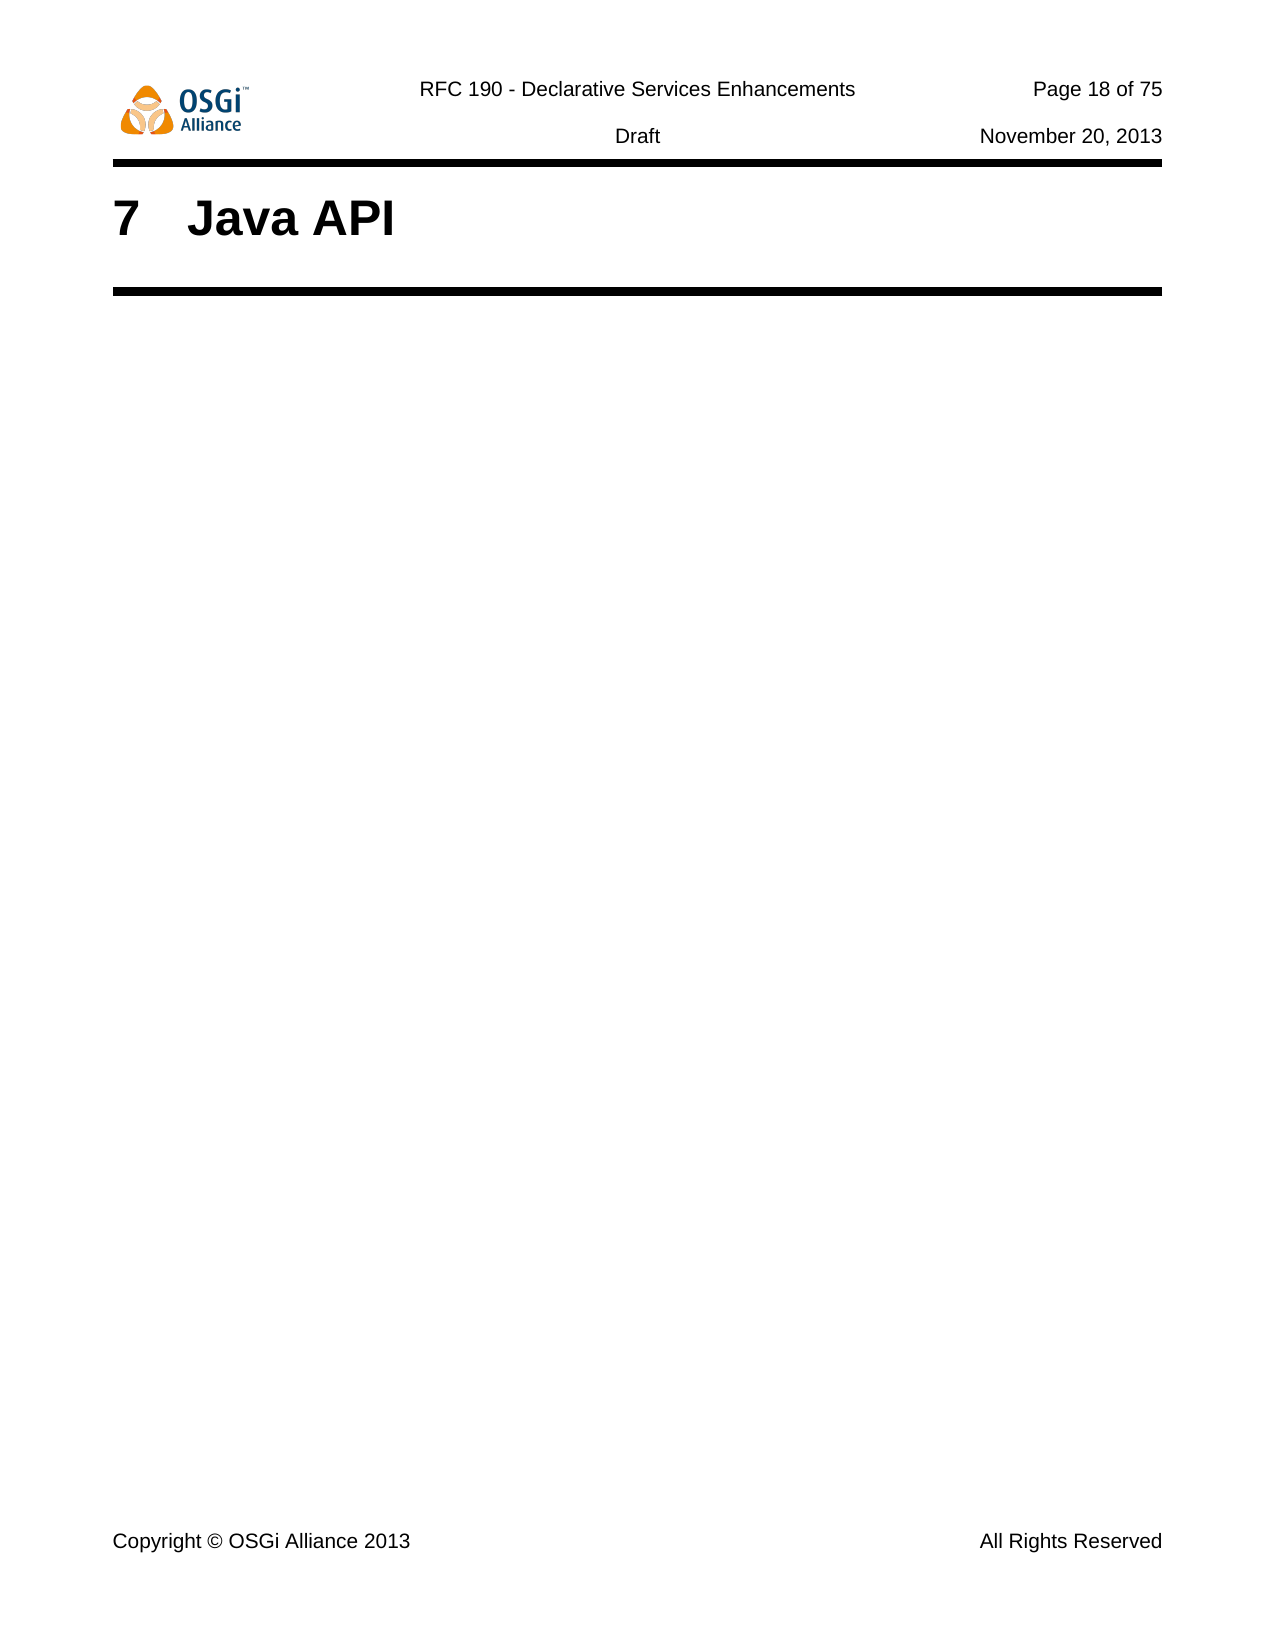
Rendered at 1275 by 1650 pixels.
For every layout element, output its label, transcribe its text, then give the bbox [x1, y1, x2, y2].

picture [113, 78, 257, 142]
subtitle Java API [112, 160, 1162, 296]
